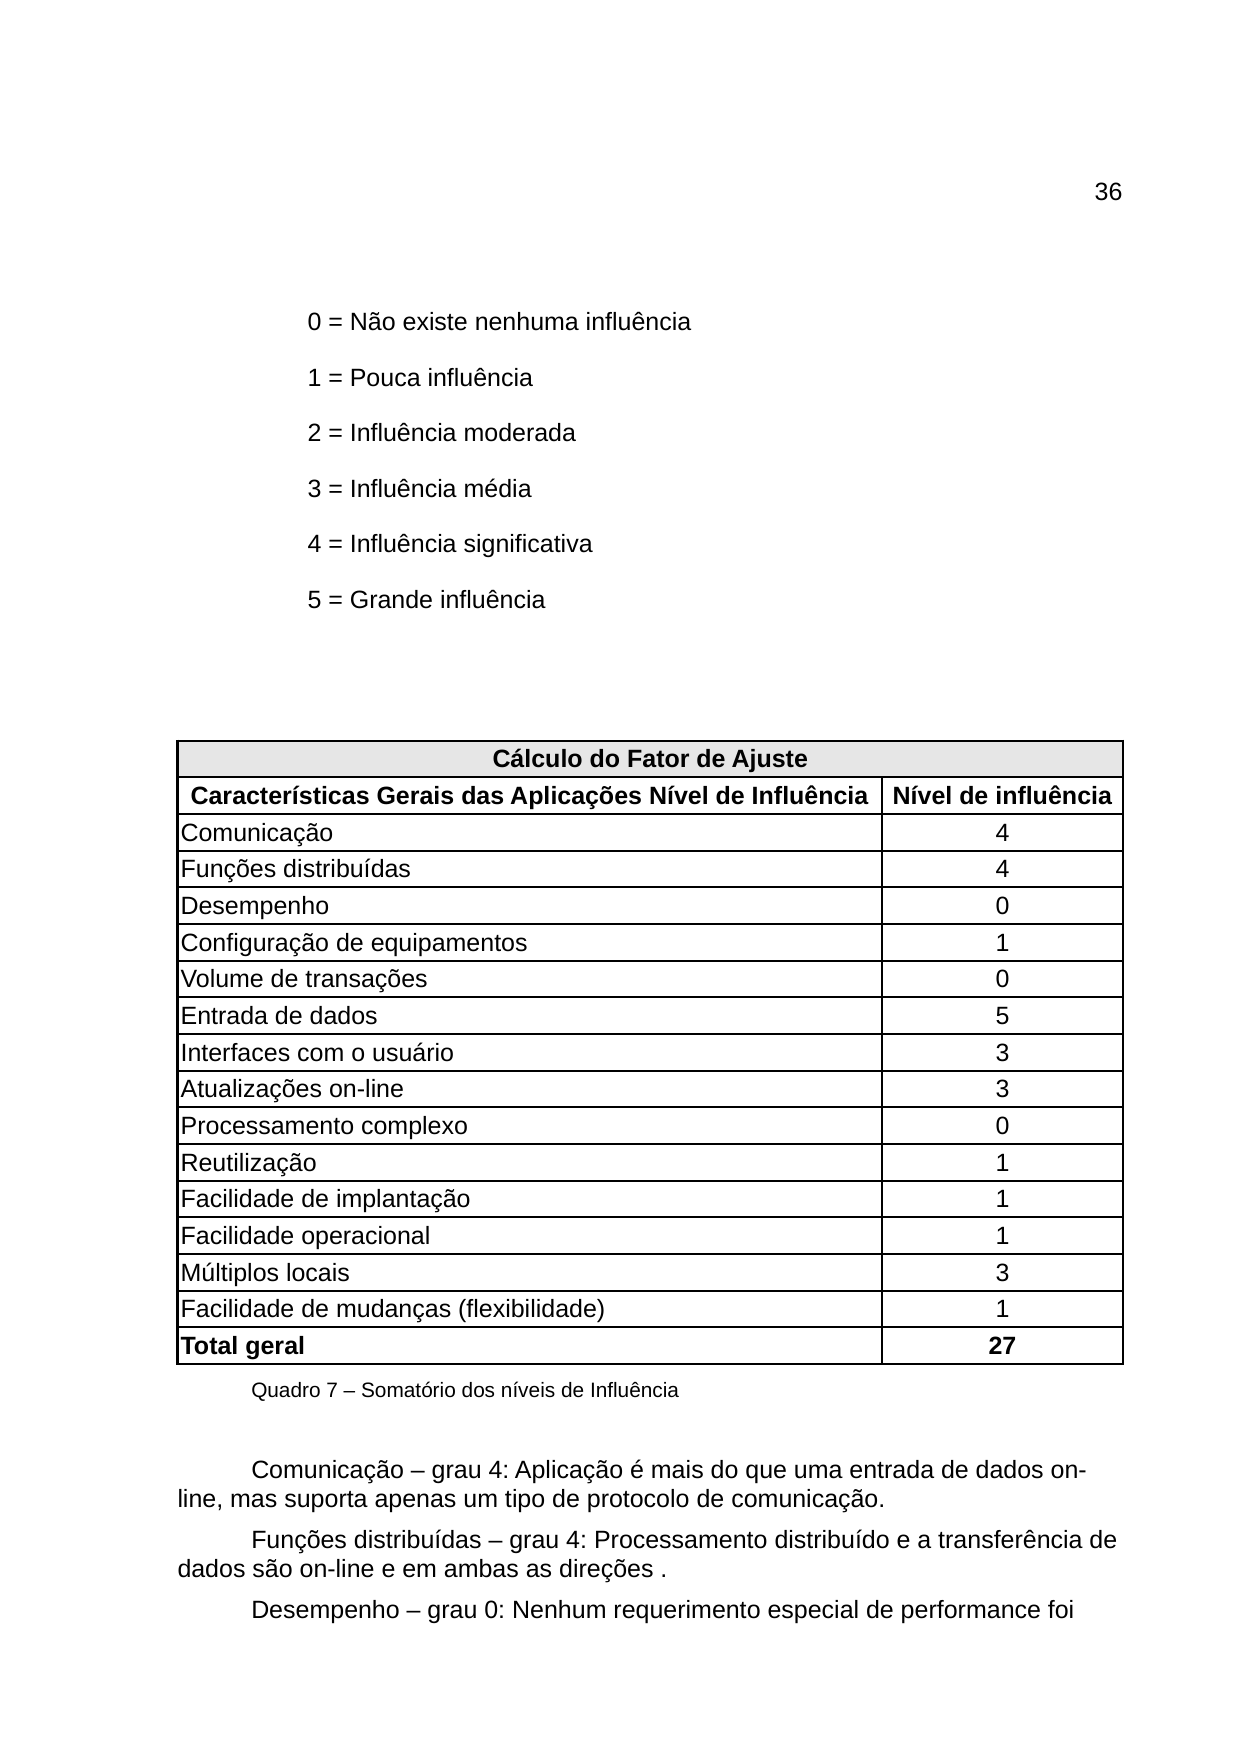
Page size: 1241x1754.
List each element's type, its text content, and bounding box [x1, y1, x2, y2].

text 5 = Grande influência [233, 585, 1122, 614]
table_cell 0 [883, 888, 1122, 923]
table_cell 0 [883, 962, 1122, 996]
table_cell 27 [883, 1328, 1122, 1363]
text 4 = Influência significativa [233, 529, 1122, 558]
table_cell Desempenho [179, 888, 881, 923]
table_cell Volume de transações [179, 962, 881, 996]
text Funções distribuídas – grau 4: Processamento distribuído e a transferência de dados são on-line e em ambas as direções . [177, 1525, 1122, 1583]
table_cell Facilidade de implantação [179, 1182, 881, 1216]
text Desempenho – grau 0: Nenhum requerimento especial de performance foi [177, 1595, 1122, 1624]
table_cell Processamento complexo [179, 1108, 881, 1143]
text Comunicação – grau 4: Aplicação é mais do que uma entrada de dados on-line, mas suporta apenas um tipo de protocolo de comunicação. [177, 1455, 1122, 1513]
table_cell Comunicação [179, 815, 881, 849]
text 2 = Influência moderada [233, 418, 1122, 447]
table_cell Atualizações on-line [179, 1072, 881, 1106]
text Quadro 7 – Somatório dos níveis de Influência [177, 1377, 1122, 1401]
table_cell Entrada de dados [179, 998, 881, 1033]
text 3 = Influência média [233, 474, 1122, 503]
table_cell 1 [883, 1182, 1122, 1216]
table_cell Facilidade de mudanças (flexibilidade) [179, 1292, 881, 1326]
text 0 = Não existe nenhuma influência [233, 307, 1122, 336]
table_cell 5 [883, 998, 1122, 1033]
table_cell 1 [883, 1218, 1122, 1253]
table_cell 1 [883, 1292, 1122, 1326]
table_cell 1 [883, 925, 1122, 959]
table_cell 1 [883, 1145, 1122, 1179]
table_cell 0 [883, 1108, 1122, 1143]
table_cell Total geral [179, 1328, 881, 1363]
table_cell 3 [883, 1035, 1122, 1069]
table_cell Reutilização [179, 1145, 881, 1179]
table_cell 4 [883, 815, 1122, 849]
table_cell Características Gerais das Aplicações Nível de Influência [179, 778, 881, 813]
table_header Cálculo do Fator de Ajuste [179, 742, 1122, 776]
table_cell Funções distribuídas [179, 852, 881, 886]
table_cell Facilidade operacional [179, 1218, 881, 1253]
table_cell Interfaces com o usuário [179, 1035, 881, 1069]
table_cell 4 [883, 852, 1122, 886]
table_cell Nível de influência [883, 778, 1122, 813]
table_cell Múltiplos locais [179, 1255, 881, 1289]
text 1 = Pouca influência [233, 363, 1122, 391]
table_cell 3 [883, 1255, 1122, 1289]
table_cell Configuração de equipamentos [179, 925, 881, 959]
table_cell 3 [883, 1072, 1122, 1106]
